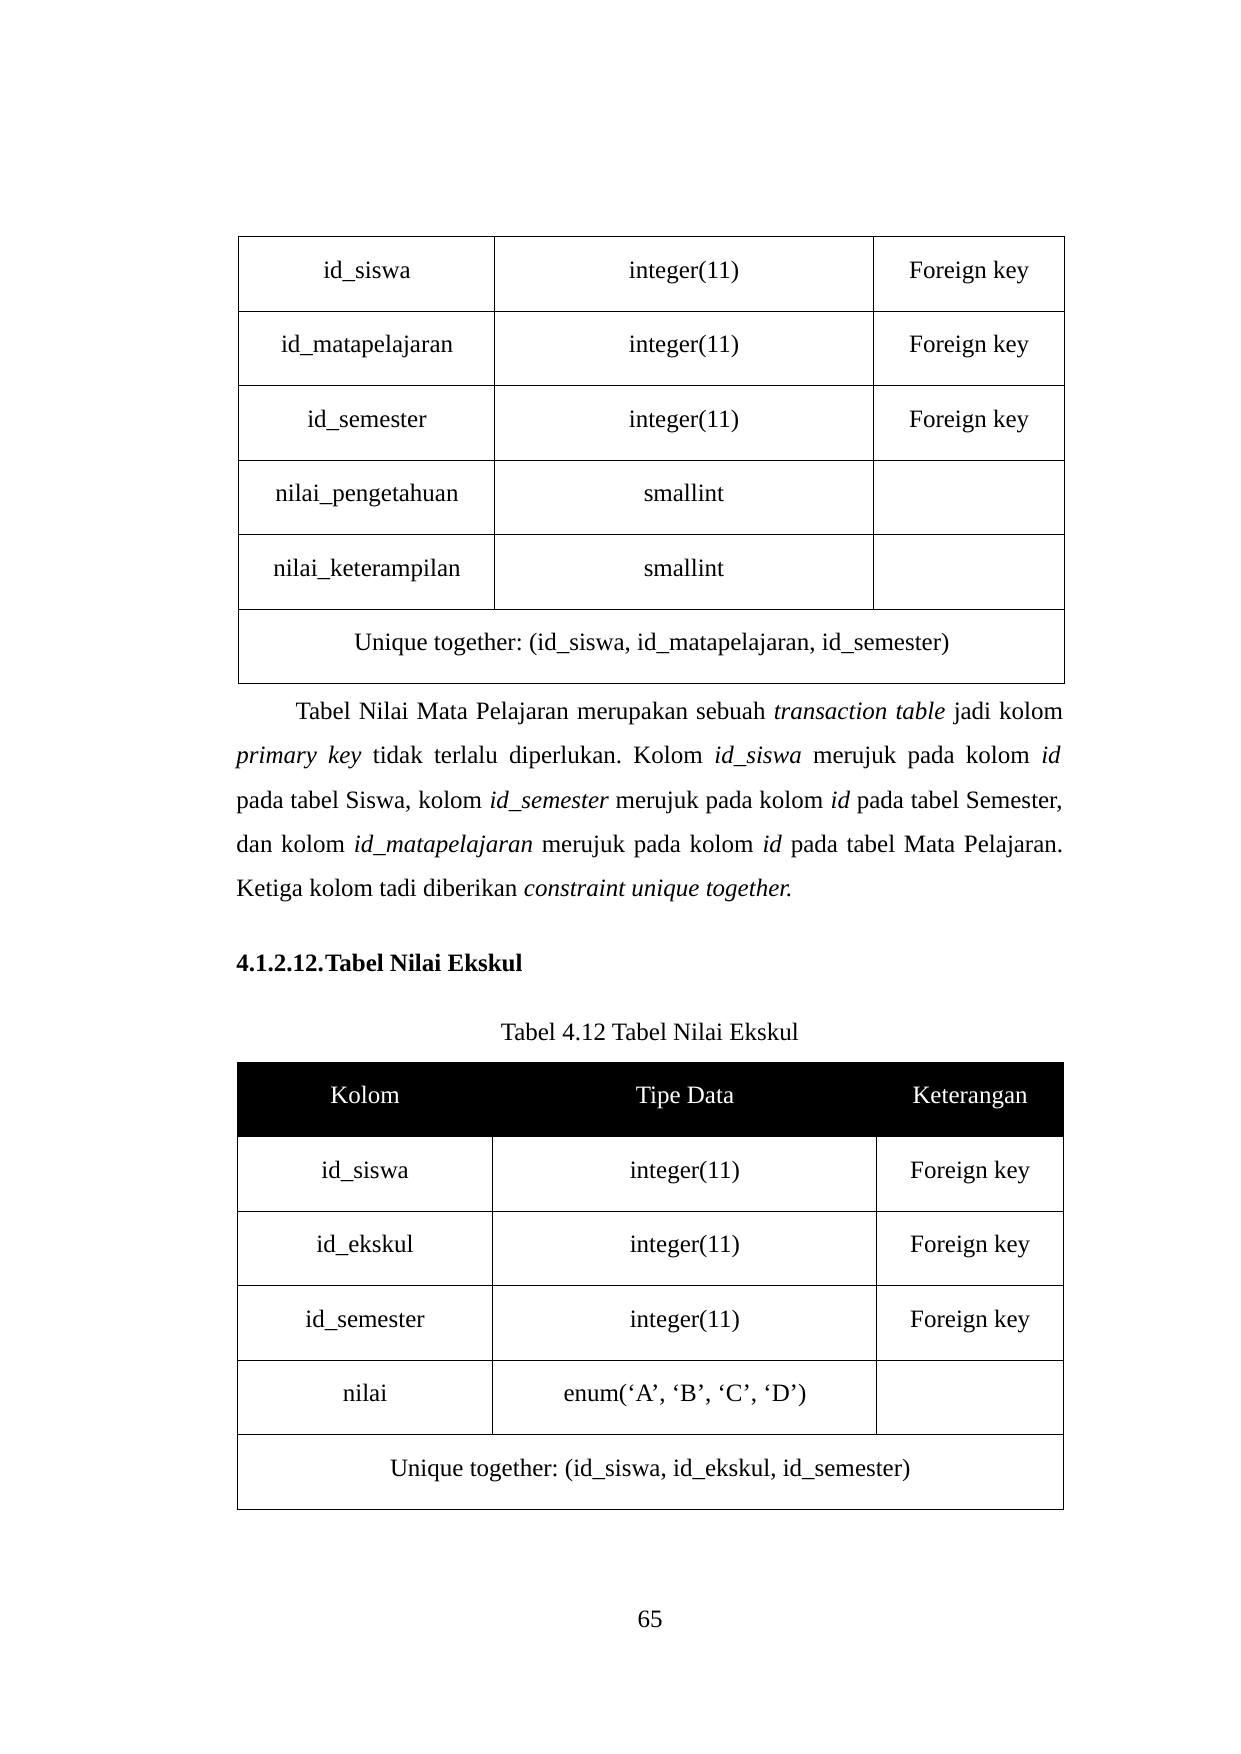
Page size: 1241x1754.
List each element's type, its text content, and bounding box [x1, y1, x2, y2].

table_cell id_matapelajaran [239, 312, 494, 385]
table_cell Foreign key [874, 237, 1064, 311]
table_cell Foreign key [874, 386, 1064, 460]
text Tabel Nilai Mata Pelajaran merupakan sebuah transaction table jadi kolom primary key tidak terlalu diperlukan. Kolom id_siswa merujuk pada kolom id pada tabel Siswa, kolom id_semester merujuk pada kolom id pada tabel Semester, dan kolom id_matapelajaran merujuk pada kolom id pada tabel Mata Pelajaran. Ketiga kolom tadi diberikan constraint unique together. [236, 684, 1063, 906]
table_cell Foreign key [874, 312, 1064, 385]
table_cell id_siswa [238, 1137, 492, 1211]
table_cell Foreign key [877, 1137, 1063, 1211]
table_cell nilai_keterampilan [239, 535, 494, 609]
subtitle Tabel Nilai Ekskul [236, 936, 1063, 980]
table_cell integer(11) [493, 1212, 876, 1285]
table_cell [874, 535, 1064, 609]
table_cell nilai [238, 1361, 492, 1434]
table_cell id_semester [238, 1286, 492, 1360]
table_header Tipe Data [493, 1063, 876, 1136]
table_cell integer(11) [493, 1286, 876, 1360]
table_header Kolom [238, 1063, 492, 1136]
table_cell id_semester [239, 386, 494, 460]
table_cell integer(11) [495, 312, 873, 385]
text Tabel 4.12 Tabel Nilai Ekskul [236, 1005, 1063, 1049]
table_cell integer(11) [493, 1137, 876, 1211]
table_cell id_ekskul [238, 1212, 492, 1285]
table_cell [877, 1361, 1063, 1434]
table_cell enum(‘A’, ‘B’, ‘C’, ‘D’) [493, 1361, 876, 1434]
table_cell nilai_pengetahuan [239, 461, 494, 534]
table_cell [874, 461, 1064, 534]
table_cell Unique together: (id_siswa, id_matapelajaran, id_semester) [239, 610, 1064, 683]
table_cell id_siswa [239, 237, 494, 311]
table_cell smallint [495, 535, 873, 609]
table_cell Foreign key [877, 1286, 1063, 1360]
table_cell integer(11) [495, 386, 873, 460]
table_cell smallint [495, 461, 873, 534]
table_cell integer(11) [495, 237, 873, 311]
table_cell Foreign key [877, 1212, 1063, 1285]
table_cell Unique together: (id_siswa, id_ekskul, id_semester) [238, 1435, 1063, 1509]
table_header Keterangan [877, 1063, 1063, 1136]
